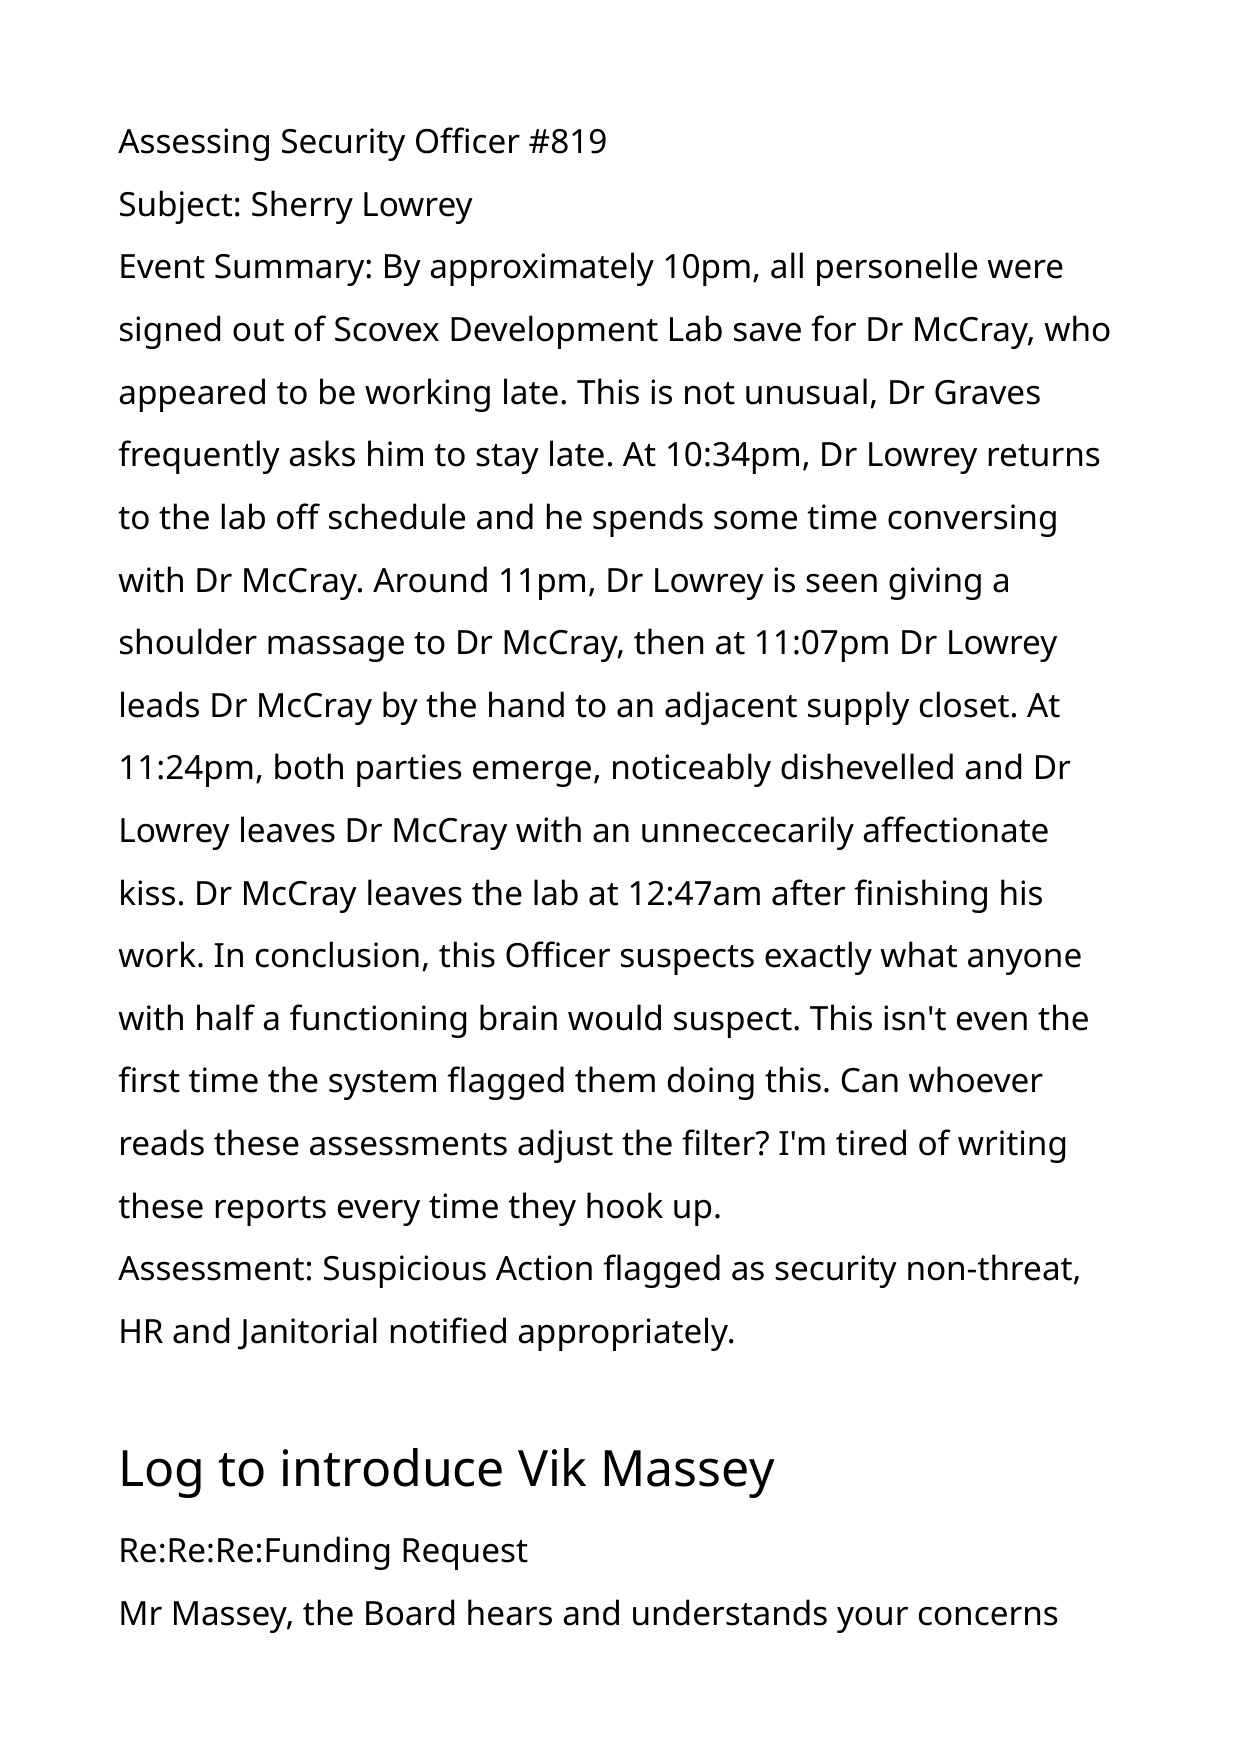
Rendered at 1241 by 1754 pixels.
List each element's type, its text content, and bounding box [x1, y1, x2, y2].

text Mr Massey, the Board hears and understands your concerns [118, 1589, 1122, 1635]
text Assessing Security Officer #819 [118, 118, 1122, 163]
text Assessment: Suspicious Action flagged as security non-threat, HR and Janitorial notified appropriately. [118, 1245, 1122, 1353]
text Event Summary: By approximately 10pm, all personelle were signed out of Scovex Development Lab save for Dr McCray, who appeared to be working late. This is not unusual, Dr Graves frequently asks him to stay late. At 10:34pm, Dr Lowrey returns to the lab off schedule and he spends some time conversing with Dr McCray. Around 11pm, Dr Lowrey is seen giving a shoulder massage to Dr McCray, then at 11:07pm Dr Lowrey leads Dr McCray by the hand to an adjacent supply closet. At 11:24pm, both parties emerge, noticeably dishevelled and Dr Lowrey leaves Dr McCray with an unneccecarily affectionate kiss. Dr McCray leaves the lab at 12:47am after finishing his work. In conclusion, this Officer suspects exactly what anyone with half a functioning brain would suspect. This isn't even the first time the system flagged them doing this. Can whoever reads these assessments adjust the filter? I'm tired of writing these reports every time they hook up. [118, 243, 1122, 1228]
text Log to introduce Vik Massey [118, 1433, 1122, 1501]
text Subject: Sherry Lowrey [118, 181, 1122, 226]
text Re:Re:Re:Funding Request [118, 1527, 1122, 1572]
